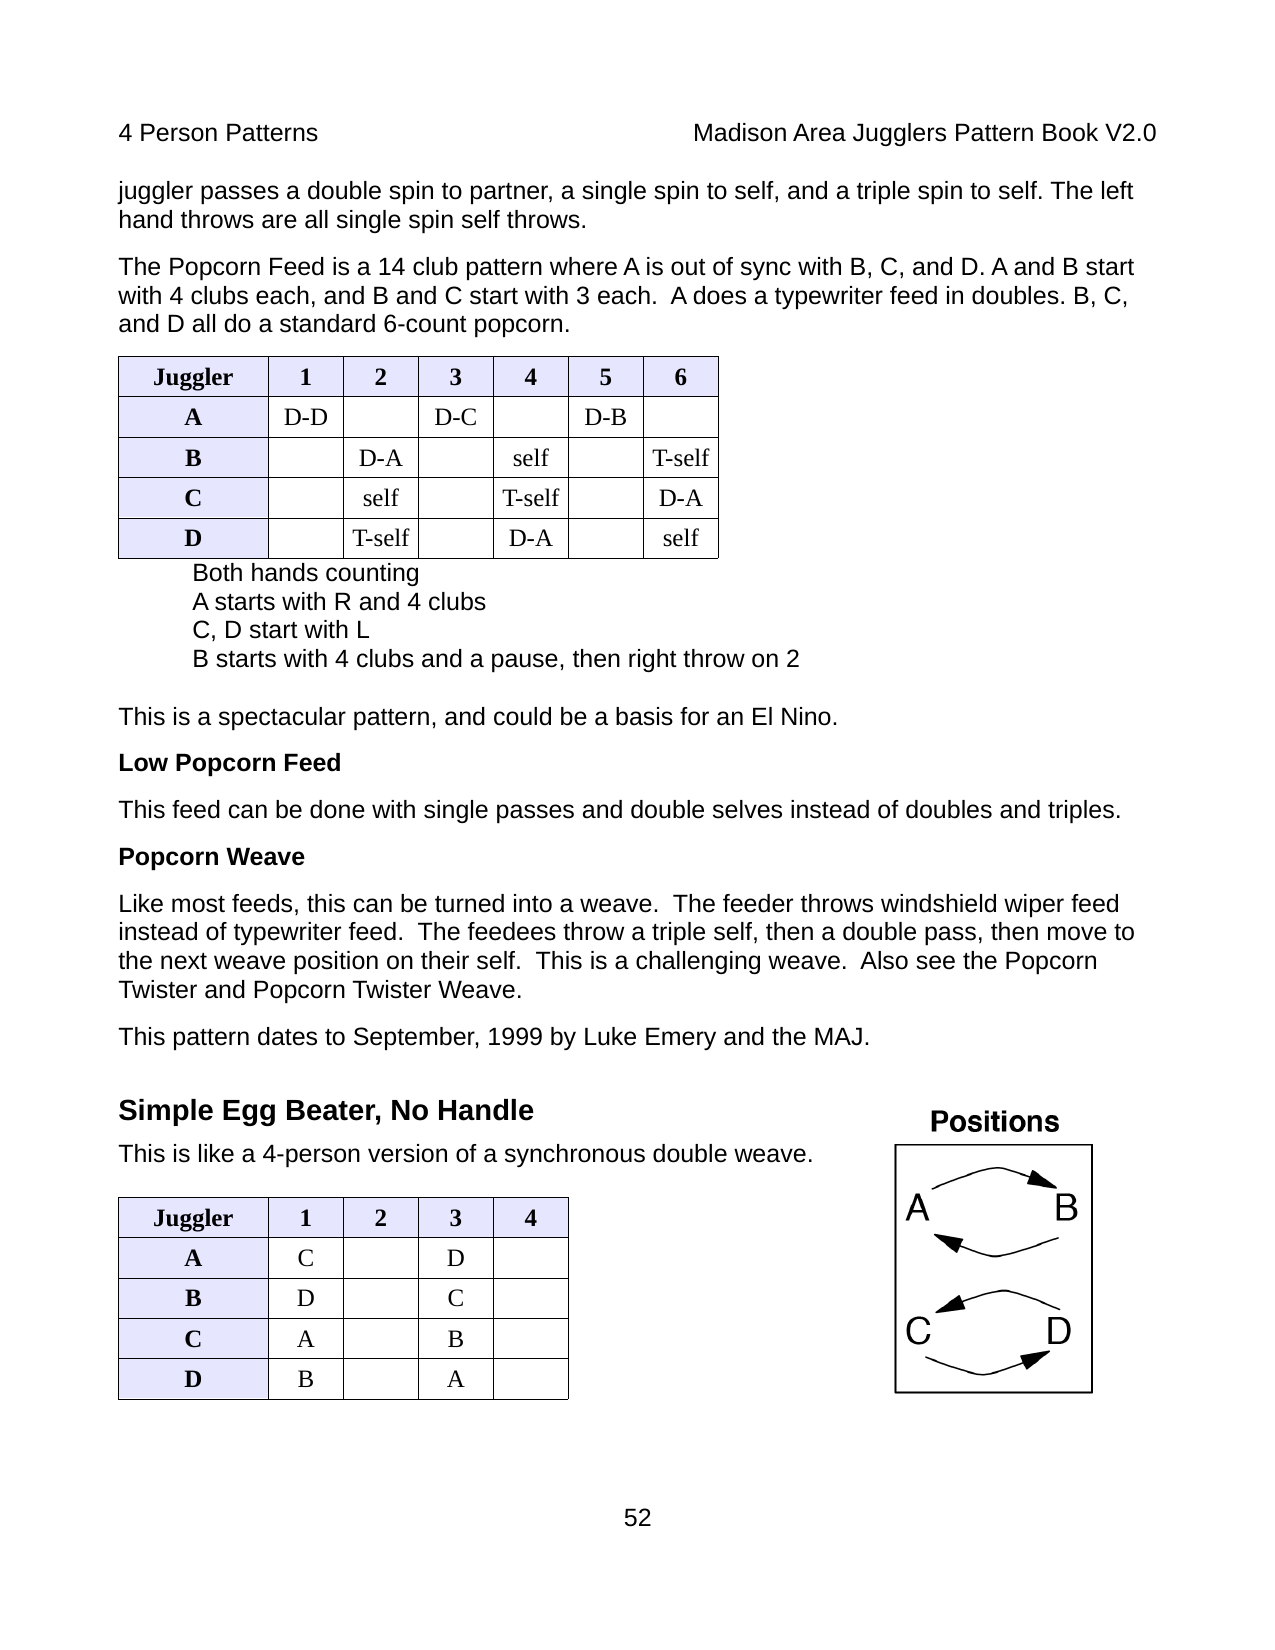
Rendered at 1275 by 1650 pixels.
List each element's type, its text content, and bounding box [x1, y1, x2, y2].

table_cell D [119, 1359, 268, 1398]
table_cell A [269, 1319, 343, 1358]
table_cell D-A [644, 478, 718, 517]
table_cell [494, 1238, 568, 1278]
table_header 6 [644, 357, 718, 396]
table_cell [344, 397, 418, 437]
table_cell B [119, 1279, 268, 1318]
table_header 1 [269, 1198, 343, 1237]
table_cell C [419, 1279, 493, 1318]
table_cell D-A [344, 438, 418, 477]
table_header 4 [494, 357, 568, 396]
table_cell B [419, 1319, 493, 1358]
table_cell [344, 1359, 418, 1398]
table_cell T-self [494, 478, 568, 517]
text juggler passes a double spin to partner, a single spin to self, and a triple spin to self. The left hand throws are all single spin self throws. [118, 176, 1157, 234]
table_cell [569, 478, 643, 517]
table_cell D-D [269, 397, 343, 437]
text This feed can be done with single passes and double selves instead of doubles and triples. [118, 795, 1157, 824]
table_cell T-self [644, 438, 718, 477]
table_header 2 [344, 1198, 418, 1237]
table_cell C [119, 478, 268, 517]
table_cell C [119, 1319, 268, 1358]
text The Popcorn Feed is a 14 club pattern where A is out of sync with B, C, and D. A and B start with 4 clubs each, and B and C start with 3 each. A does a typewriter feed in doubles. B, C, and D all do a standard 6-count popcorn. [118, 252, 1157, 338]
table_header Juggler [119, 357, 268, 396]
table_cell D [269, 1279, 343, 1318]
table_cell B [269, 1359, 343, 1398]
text This pattern dates to September, 1999 by Luke Emery and the MAJ. [118, 1022, 1157, 1050]
table_header 4 [494, 1198, 568, 1237]
table_cell D [419, 1238, 493, 1278]
table_cell [269, 478, 343, 517]
text This is like a 4-person version of a synchronous double weave. [118, 1139, 881, 1168]
table_cell [494, 1279, 568, 1318]
table_cell T-self [344, 519, 418, 558]
table_cell C [269, 1238, 343, 1278]
table_cell [419, 519, 493, 558]
table_cell [644, 397, 718, 437]
table_cell self [644, 519, 718, 558]
text [1105, 1139, 1157, 1168]
text A starts with R and 4 clubs [118, 587, 1157, 615]
table_cell D-B [569, 397, 643, 437]
table_cell [344, 1279, 418, 1318]
text Low Popcorn Feed [118, 748, 1157, 777]
table_header 2 [344, 357, 418, 396]
subtitle Simple Egg Beater, No Handle [118, 1093, 1157, 1127]
table_cell [494, 397, 568, 437]
table_cell D-A [494, 519, 568, 558]
table_cell D [119, 519, 268, 558]
table_header 3 [419, 357, 493, 396]
table_header 3 [419, 1198, 493, 1237]
text Both hands counting [118, 558, 1157, 587]
table_cell A [119, 1238, 268, 1278]
table_cell [419, 438, 493, 477]
text Like most feeds, this can be turned into a weave. The feeder throws windshield wiper feed instead of typewriter feed. The feedees throw a triple self, then a double pass, then move to the next weave position on their self. This is a challenging weave. Also see the Popcorn Twister and Popcorn Twister Weave. [118, 889, 1157, 1004]
table_cell [269, 438, 343, 477]
table_header 1 [269, 357, 343, 396]
table_cell [569, 438, 643, 477]
table_cell [344, 1238, 418, 1278]
table_cell [569, 519, 643, 558]
table_cell B [119, 438, 268, 477]
table_cell [494, 1359, 568, 1398]
table_cell [344, 1319, 418, 1358]
table_cell self [494, 438, 568, 477]
table_cell D-C [419, 397, 493, 437]
table_cell A [419, 1359, 493, 1398]
text C, D start with L [118, 615, 1157, 644]
table_cell [269, 519, 343, 558]
text Popcorn Weave [118, 842, 1157, 871]
table_cell [494, 1319, 568, 1358]
table_cell A [119, 397, 268, 437]
text This is a spectacular pattern, and could be a basis for an El Nino. [118, 702, 1157, 730]
table_cell self [344, 478, 418, 517]
table_cell [419, 478, 493, 517]
table_header 5 [569, 357, 643, 396]
table_header Juggler [119, 1198, 268, 1237]
picture [881, 1105, 1105, 1407]
text B starts with 4 clubs and a pause, then right throw on 2 [118, 644, 1157, 673]
